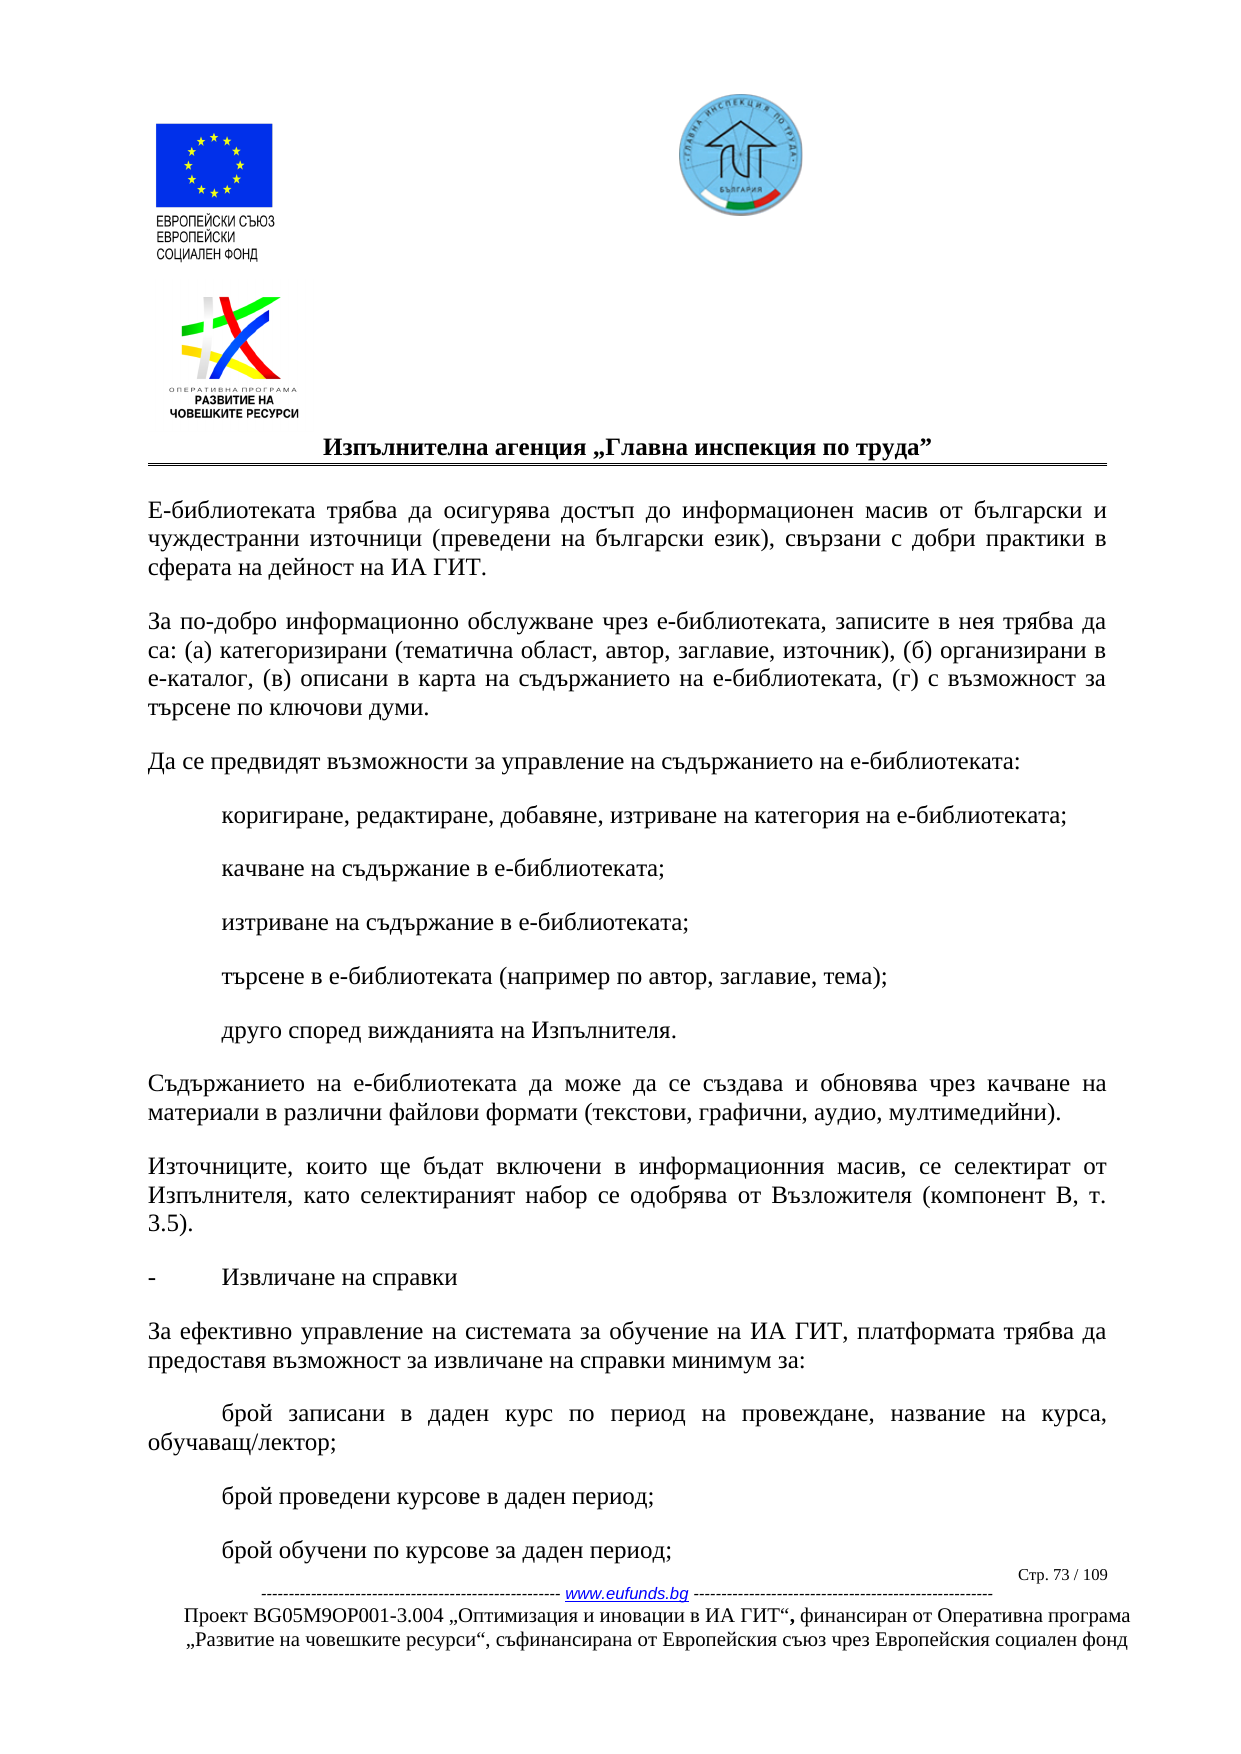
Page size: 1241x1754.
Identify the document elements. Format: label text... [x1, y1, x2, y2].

text  коригиране, редактиране, добавяне, изтриване на категория на е-библиотеката; [148, 800, 1107, 828]
text За ефективно управление на системата за обучение на ИА ГИТ, платформата трябва да предоставя възможност за извличане на справки минимум за: [148, 1316, 1107, 1373]
text - Извличане на справки [148, 1262, 1107, 1291]
text  брой проведени курсове в даден период; [148, 1481, 1107, 1510]
text Съдържанието на е-библиотеката да може да се създава и обновява чрез качване на материали в различни файлови формати (текстови, графични, аудио, мултимедийни). [148, 1068, 1107, 1126]
text  друго според вижданията на Изпълнителя. [148, 1015, 1107, 1043]
text Източниците, които ще бъдат включени в информационния масив, се селектират от Изпълнителя, като селектираният набор се одобрява от Възложителя (компонент В, т. 3.5). [148, 1151, 1107, 1237]
text  брой обучени по курсове за даден период; [148, 1535, 1107, 1563]
text За по-добро информационно обслужване чрез е-библиотеката, записите в нея трябва да са: (а) категоризирани (тематична област, автор, заглавие, източник), (б) организирани в е-каталог, (в) описани в карта на съдържанието на е-библиотеката, (г) с възможност за търсене по ключови думи. [148, 606, 1107, 721]
text Да се предвидят възможности за управление на съдържанието на е-библиотеката: [148, 746, 1107, 775]
text  изтриване на съдържание в е-библиотеката; [148, 907, 1107, 936]
text  качване на съдържание в е-библиотеката; [148, 853, 1107, 882]
text  брой записани в даден курс по период на провеждане, название на курса, обучаващ/лектор; [148, 1398, 1107, 1456]
text  търсене в е-библиотеката (например по автор, заглавие, тема); [148, 961, 1107, 990]
text Е-библиотеката трябва да осигурява достъп до информационен масив от български и чуждестранни източници (преведени на български език), свързани с добри практики в сферата на дейност на ИА ГИТ. [148, 495, 1107, 581]
